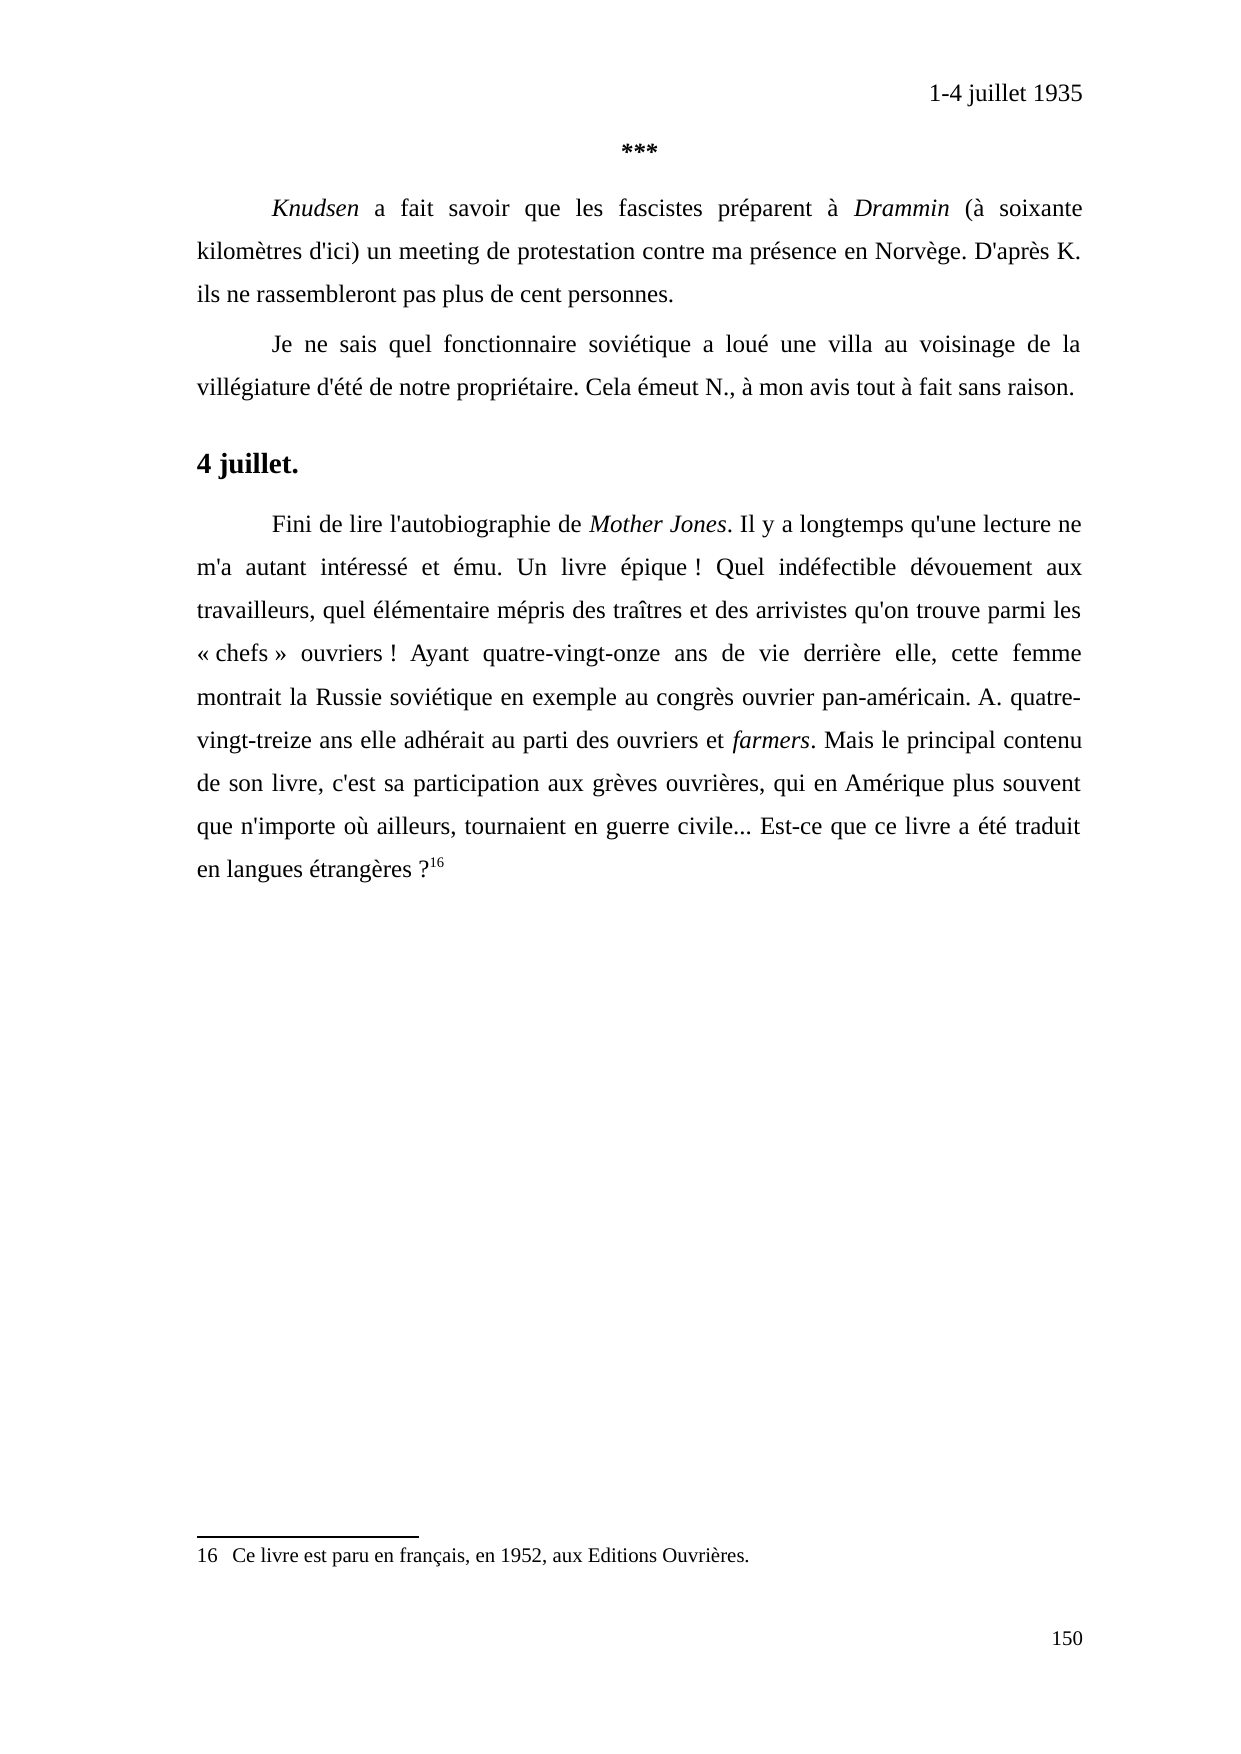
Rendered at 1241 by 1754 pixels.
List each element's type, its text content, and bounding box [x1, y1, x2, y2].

subtitle 4 juillet. [197, 446, 1082, 480]
text Fini de lire l'autobiographie de Mother Jones. Il y a longtemps qu'une lecture ne m'a autant intéressé et ému. Un livre épique ! Quel indéfectible dévouement aux travailleurs, quel élémentaire mépris des traîtres et des arrivistes qu'on trouve parmi les « chefs » ouvriers ! Ayant quatre-vingt-onze ans de vie derrière elle, cette femme montrait la Russie soviétique en exemple au congrès ouvrier pan-américain. A. quatre-vingt-treize ans elle adhérait au parti des ouvriers et farmers. Mais le principal contenu de son livre, c'est sa participation aux grèves ouvrières, qui en Amérique plus souvent que n'importe où ailleurs, tournaient en guerre civile... Est-ce que ce livre a été traduit en langues étrangères ? [197, 509, 1082, 883]
text Knudsen a fait savoir que les fascistes préparent à Drammin (à soixante kilomètres d'ici) un meeting de protestation contre ma présence en Norvège. D'après K. ils ne rassembleront pas plus de cent personnes. [197, 193, 1082, 308]
text Ce livre est paru en français, en 1952, aux Editions Ouvrières. [197, 1543, 1082, 1567]
text Je ne sais quel fonctionnaire soviétique a loué une villa au voisinage de la villégiature d'été de notre propriétaire. Cela émeut N., à mon avis tout à fait sans raison. [197, 329, 1082, 401]
subtitle *** [197, 137, 1082, 166]
